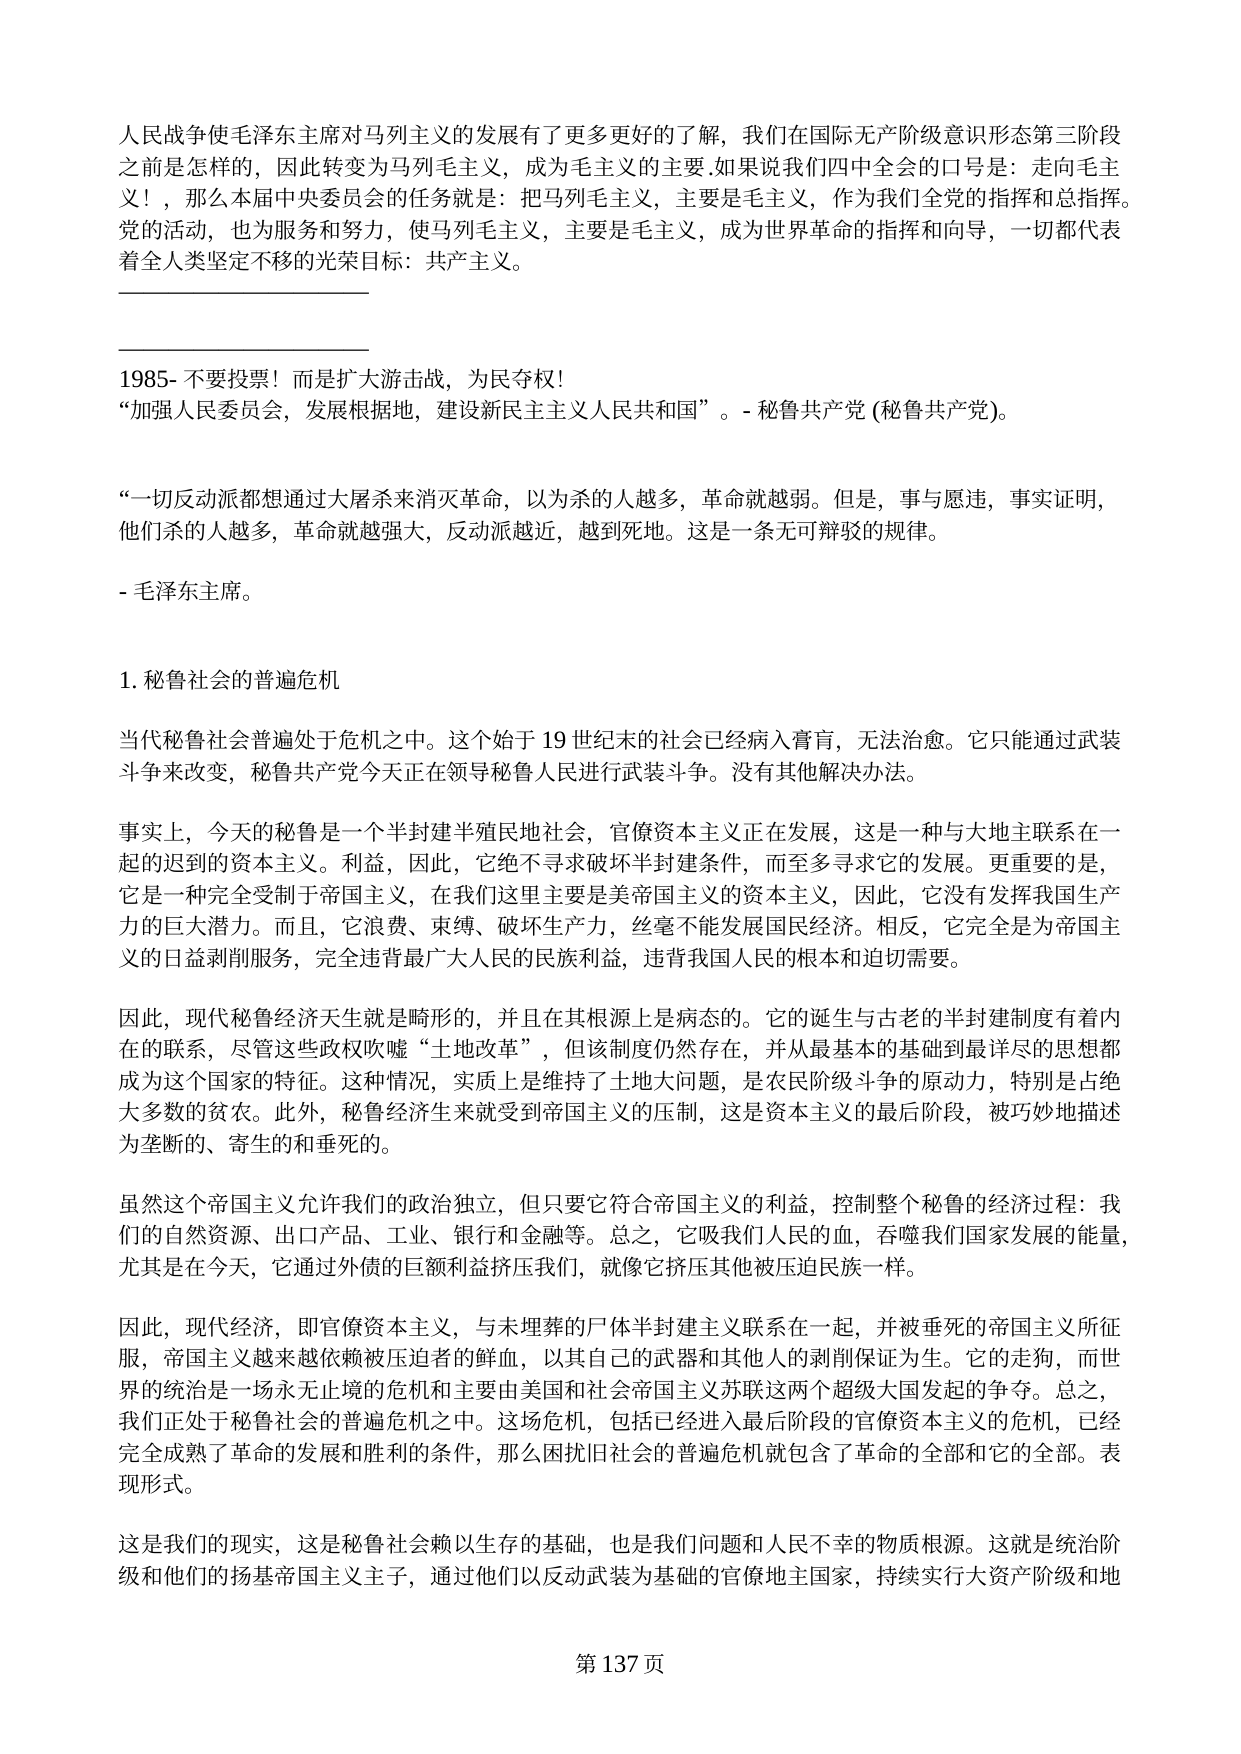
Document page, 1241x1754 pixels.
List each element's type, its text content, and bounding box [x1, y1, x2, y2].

text “加强人民委员会，发展根据地，建设新民主主义人民共和国”。- 秘鲁共产党 (秘鲁共产党)。 [118, 393, 1122, 425]
text - 毛泽东主席。 [118, 574, 1122, 606]
text 这是我们的现实，这是秘鲁社会赖以生存的基础，也是我们问题和人民不幸的物质根源。这就是统治阶级和他们的扬基帝国主义主子，通过他们以反动武装为基础的官僚地主国家，持续实行大资产阶级和地 [118, 1528, 1122, 1591]
text 1985- 不要投票！而是扩大游击战，为民夺权！ [118, 362, 1122, 393]
text “一切反动派都想通过大屠杀来消灭革命，以为杀的人越多，革命就越弱。但是，事与愿违，事实证明，他们杀的人越多，革命就越强大，反动派越近，越到死地。这是一条无可辩驳的规律。 [118, 482, 1122, 545]
text 当代秘鲁社会普遍处于危机之中。这个始于19世纪末的社会已经病入膏肓，无法治愈。它只能通过武装斗争来改变，秘鲁共产党今天正在领导秘鲁人民进行武装斗争。没有其他解决办法。 [118, 723, 1122, 786]
text 因此，现代秘鲁经济天生就是畸形的，并且在其根源上是病态的。它的诞生与古老的半封建制度有着内在的联系，尽管这些政权吹嘘“土地改革”，但该制度仍然存在，并从最基本的基础到最详尽的思想都成为这个国家的特征。这种情况，实质上是维持了土地大问题，是农民阶级斗争的原动力，特别是占绝大多数的贫农。此外，秘鲁经济生来就受到帝国主义的压制，这是资本主义的最后阶段，被巧妙地描述为垄断的、寄生的和垂死的。 [118, 1001, 1122, 1158]
text —————————— [118, 333, 1122, 362]
text 人民战争使毛泽东主席对马列主义的发展有了更多更好的了解，我们在国际无产阶级意识形态第三阶段之前是怎样的，因此转变为马列毛主义，成为毛主义的主要.如果说我们四中全会的口号是：走向毛主义！，那么本届中央委员会的任务就是：把马列毛主义，主要是毛主义，作为我们全党的指挥和总指挥。党的活动，也为服务和努力，使马列毛主义，主要是毛主义，成为世界革命的指挥和向导，一切都代表着全人类坚定不移的光荣目标：共产主义。 [118, 118, 1122, 276]
text 1. 秘鲁社会的普遍危机 [118, 663, 1122, 694]
text 因此，现代经济，即官僚资本主义，与未埋葬的尸体半封建主义联系在一起，并被垂死的帝国主义所征服，帝国主义越来越依赖被压迫者的鲜血，以其自己的武器和其他人的剥削保证为生。它的走狗，而世界的统治是一场永无止境的危机和主要由美国和社会帝国主义苏联这两个超级大国发起的争夺。总之，我们正处于秘鲁社会的普遍危机之中。这场危机，包括已经进入最后阶段的官僚资本主义的危机，已经完全成熟了革命的发展和胜利的条件，那么困扰旧社会的普遍危机就包含了革命的全部和它的全部。表现形式。 [118, 1310, 1122, 1499]
text 虽然这个帝国主义允许我们的政治独立，但只要它符合帝国主义的利益，控制整个秘鲁的经济过程：我们的自然资源、出口产品、工业、银行和金融等。总之，它吸我们人民的血，吞噬我们国家发展的能量，尤其是在今天，它通过外债的巨额利益挤压我们，就像它挤压其他被压迫民族一样。 [118, 1187, 1122, 1281]
text —————————— [118, 276, 1122, 304]
text 事实上，今天的秘鲁是一个半封建半殖民地社会，官僚资本主义正在发展，这是一种与大地主联系在一起的迟到的资本主义。利益，因此，它绝不寻求破坏半封建条件，而至多寻求它的发展。更重要的是，它是一种完全受制于帝国主义，在我们这里主要是美帝国主义的资本主义，因此，它没有发挥我国生产力的巨大潜力。而且，它浪费、束缚、破坏生产力，丝毫不能发展国民经济。相反，它完全是为帝国主义的日益剥削服务，完全违背最广大人民的民族利益，违背我国人民的根本和迫切需要。 [118, 815, 1122, 972]
